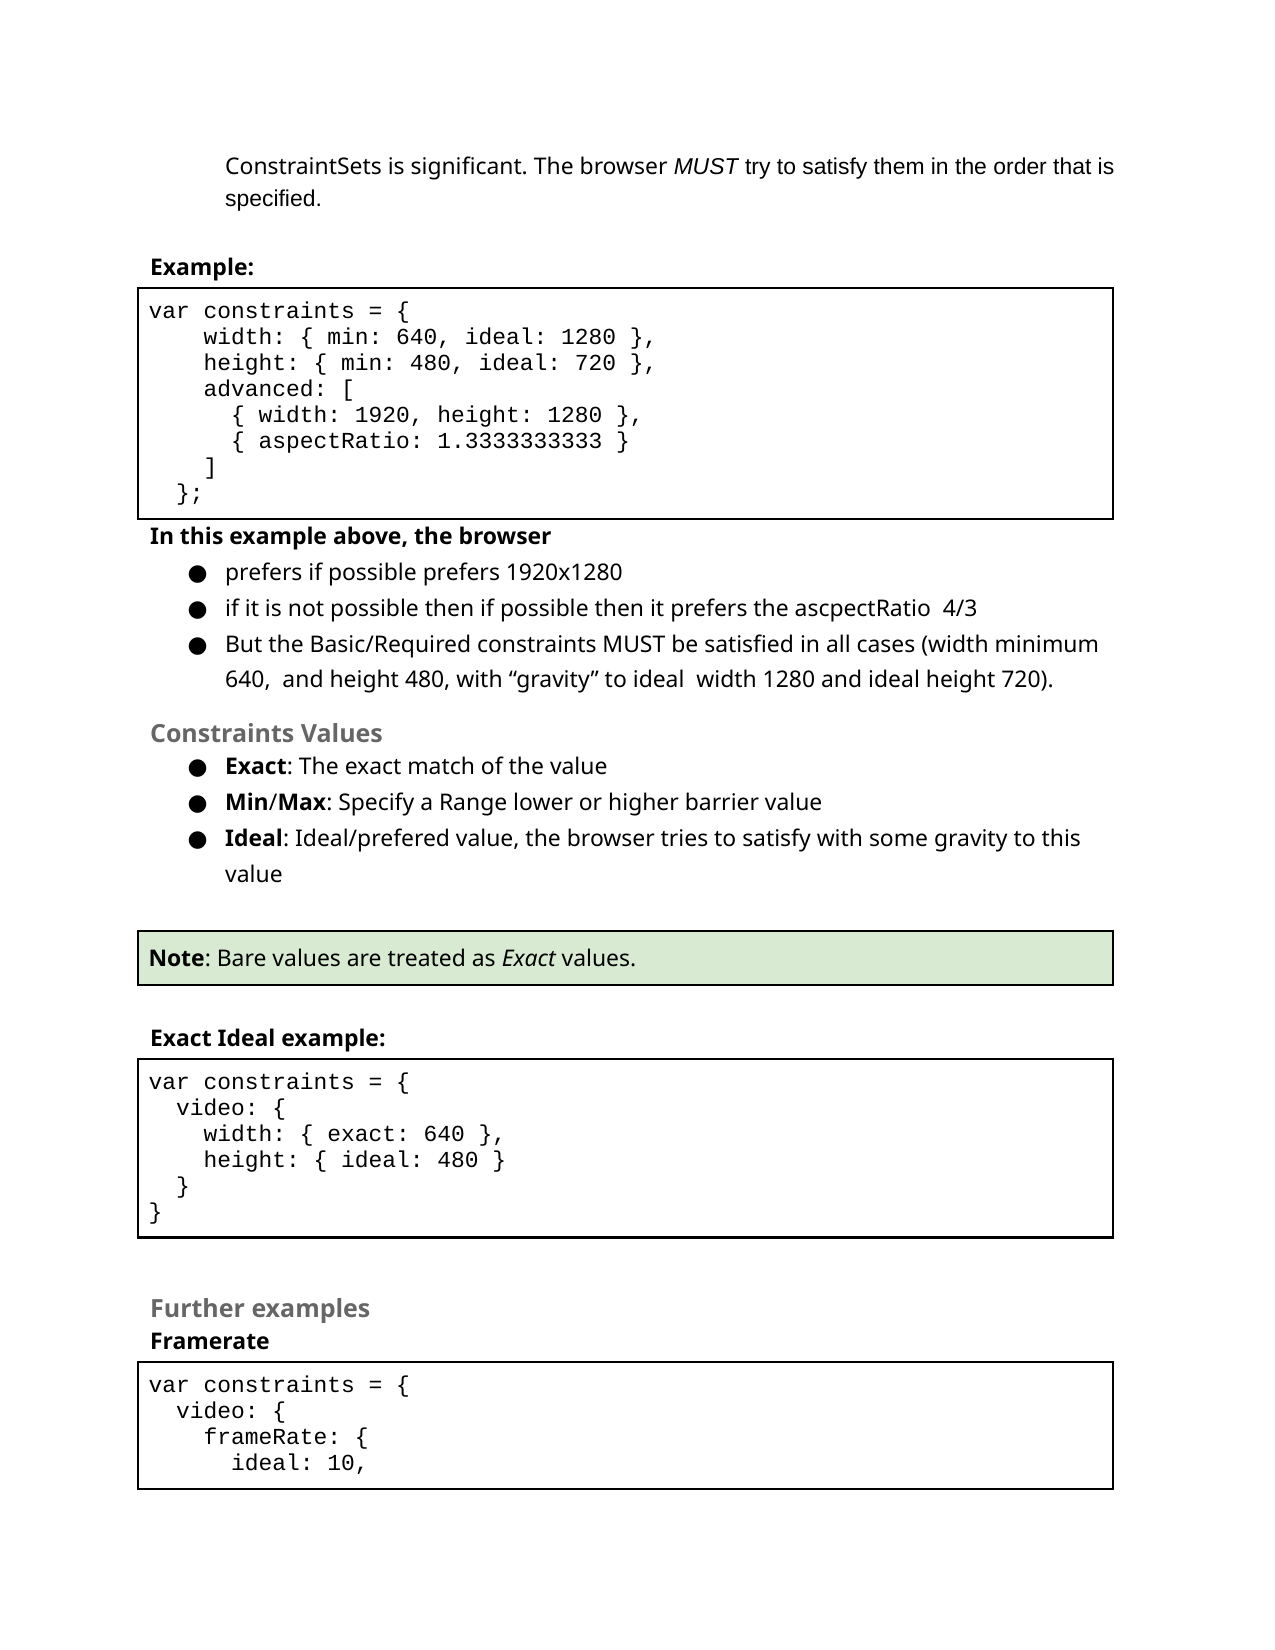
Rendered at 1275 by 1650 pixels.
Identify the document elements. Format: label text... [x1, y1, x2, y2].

list if it is not possible then if possible then it prefers the ascpectRatio 4/3 [187, 592, 1125, 623]
list Ideal: Ideal/prefered value, the browser tries to satisfy with some gravity to this value [187, 822, 1125, 889]
text Framerate [150, 1325, 1125, 1356]
list But the Basic/Required constraints MUST be satisfied in all cases (width minimum 640, and height 480, with “gravity” to ideal width 1280 and ideal height 720). [187, 627, 1125, 695]
table_header var constraints = { video: { width: { exact: 640 }, height: { ideal: 480 } } } [139, 1060, 1112, 1236]
table_header var constraints = { video: { frameRate: { ideal: 10, [139, 1363, 1112, 1488]
table_header Note: Bare values are treated as Exact values. [139, 932, 1112, 984]
list ConstraintSets is significant. The browser MUST try to satisfy them in the order that is specified. [187, 150, 1125, 211]
list Exact: The exact match of the value [187, 750, 1125, 781]
subtitle Constraints Values [150, 716, 1125, 750]
text In this example above, the browser [150, 520, 1125, 551]
text Example: [150, 251, 1125, 282]
text Exact Ideal example: [150, 1022, 1125, 1053]
subtitle Further examples [150, 1291, 1125, 1325]
list Min/Max: Specify a Range lower or higher barrier value [187, 786, 1125, 817]
table_header var constraints = { width: { min: 640, ideal: 1280 }, height: { min: 480, ideal: 720 }, advanced: [ { width: 1920, height: 1280 }, { aspectRatio: 1.3333333333 } ] }; [139, 289, 1112, 518]
list prefers if possible prefers 1920x1280 [187, 556, 1125, 587]
